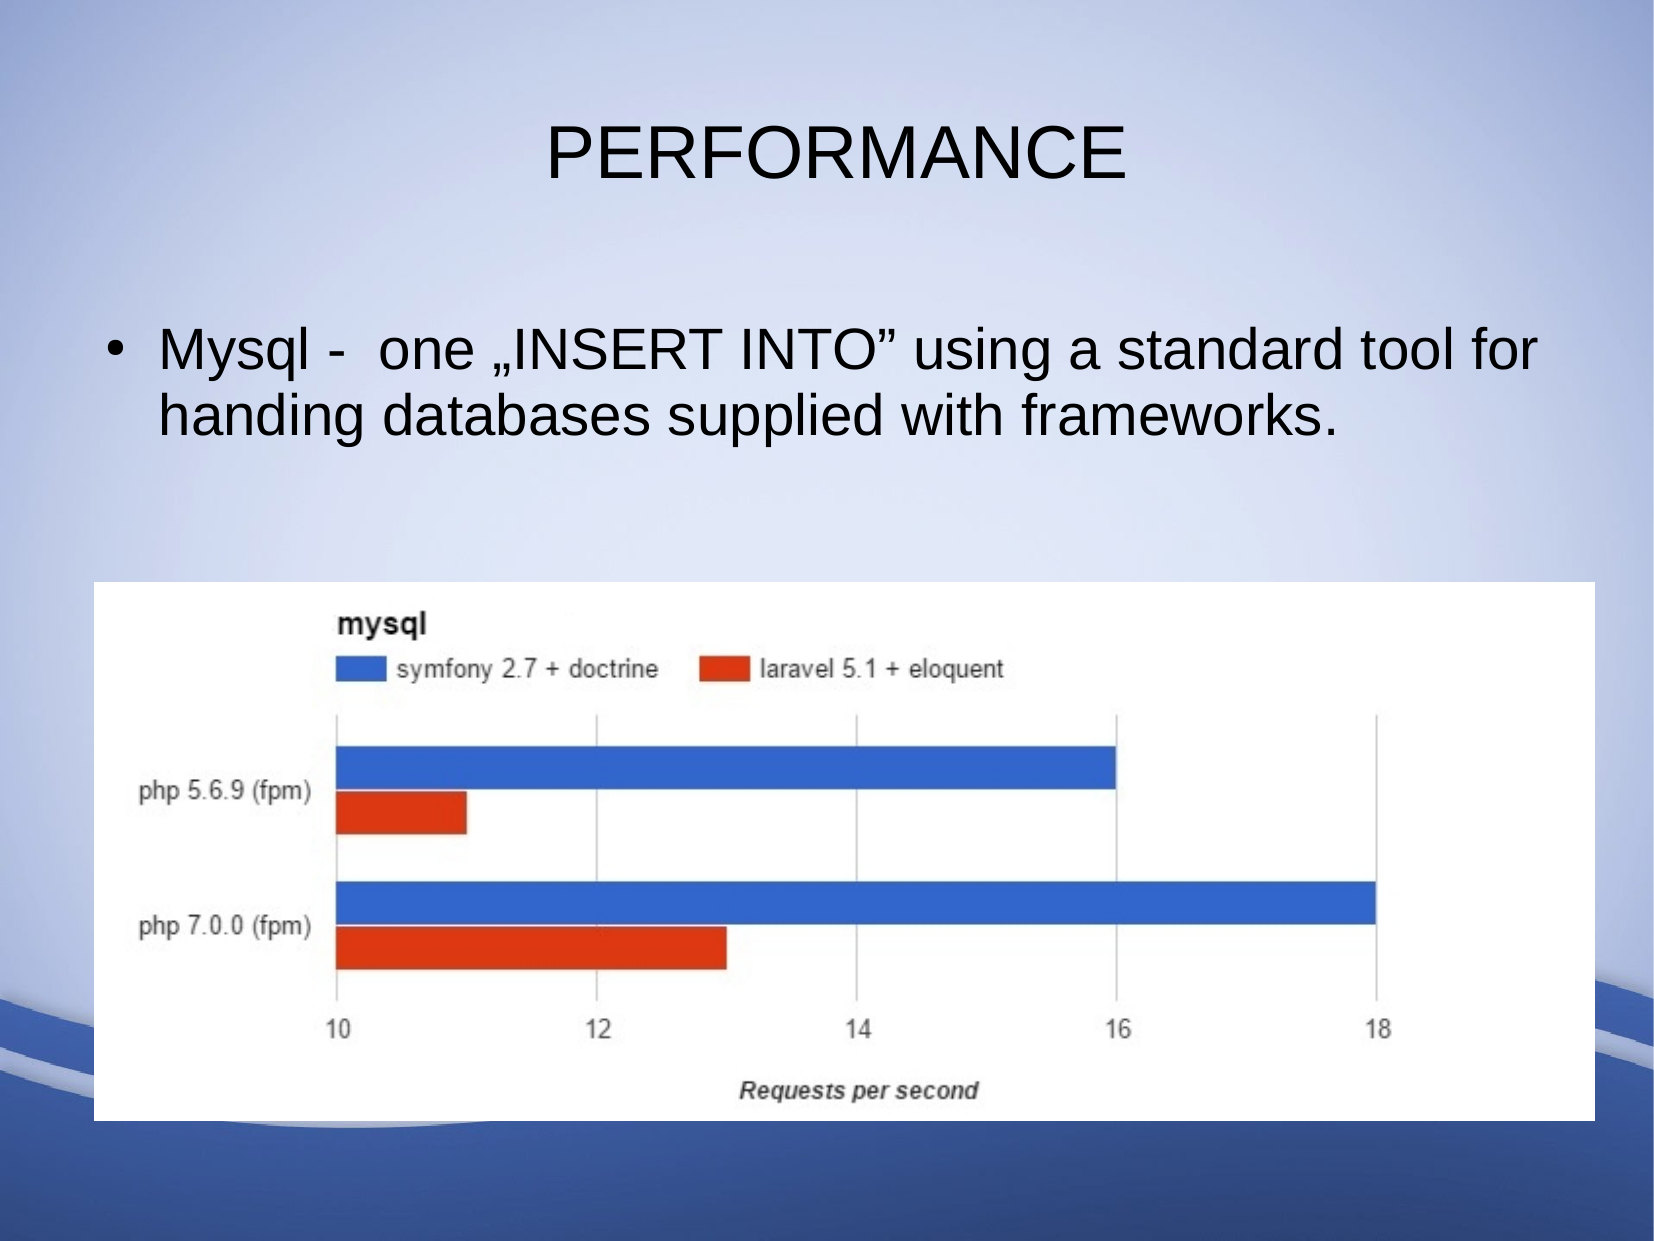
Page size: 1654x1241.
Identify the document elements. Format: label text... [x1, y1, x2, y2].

title PERFORMANCE [82, 49, 1571, 257]
picture [0, 0, 1654, 1241]
list Mysql - one „INSERT INTO” using a standard tool for handing databases supplied with frameworks. [87, 317, 1576, 661]
